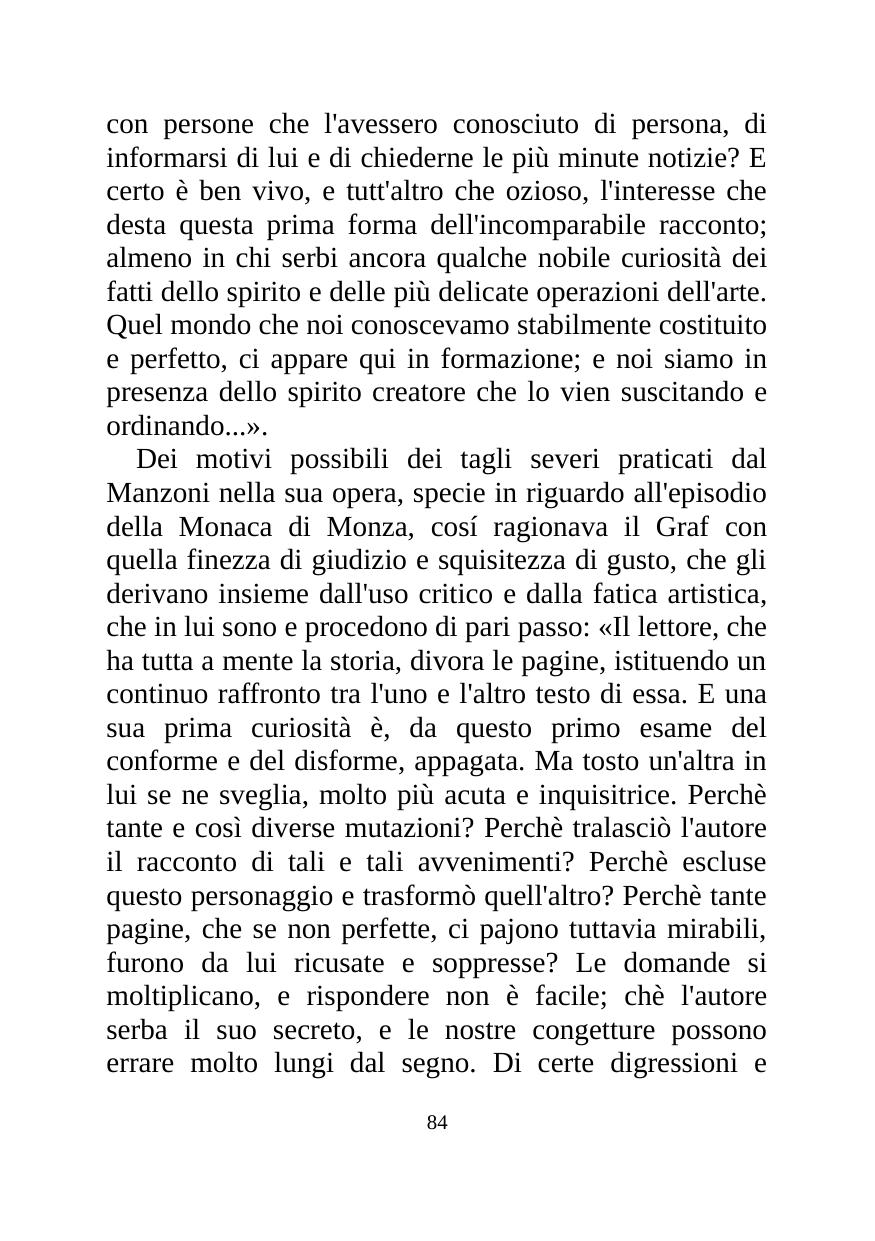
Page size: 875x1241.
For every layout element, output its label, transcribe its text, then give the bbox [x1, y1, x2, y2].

text Dei motivi possibili dei tagli severi praticati dal Manzoni nella sua opera, specie in riguardo all'episodio della Monaca di Monza, cosí ragionava il Graf con quella finezza di giudizio e squisitezza di gusto, che gli derivano insieme dall'uso critico e dalla fatica artistica, che in lui sono e procedono di pari passo: «Il lettore, che ha tutta a mente la storia, divora le pagine, istituendo un continuo raffronto tra l'uno e l'altro testo di essa. E una sua prima curiosità è, da questo primo esame del conforme e del disforme, appagata. Ma tosto un'altra in lui se ne sveglia, molto più acuta e inquisitrice. Perchè tante e così diverse mutazioni? Perchè tralasciò l'autore il racconto di tali e tali avvenimenti? Perchè escluse questo personaggio e trasformò quell'altro? Perchè tante pagine, che se non perfette, ci pajono tuttavia mirabili, furono da lui ricusate e soppresse? Le domande si moltiplicano, e rispondere non è facile; chè l'autore serba il suo secreto, e le nostre congetture possono errare molto lungi dal segno. Di certe digressioni e [106, 442, 768, 1079]
text con persone che l'avessero conosciuto di persona, di informarsi di lui e di chiederne le più minute notizie? E certo è ben vivo, e tutt'altro che ozioso, l'interesse che desta questa prima forma dell'incomparabile racconto; almeno in chi serbi ancora qualche nobile curiosità dei fatti dello spirito e delle più delicate operazioni dell'arte. Quel mondo che noi conoscevamo stabilmente costituito e perfetto, ci appare qui in formazione; e noi siamo in presenza dello spirito creatore che lo vien suscitando e ordinando...». [106, 106, 768, 442]
